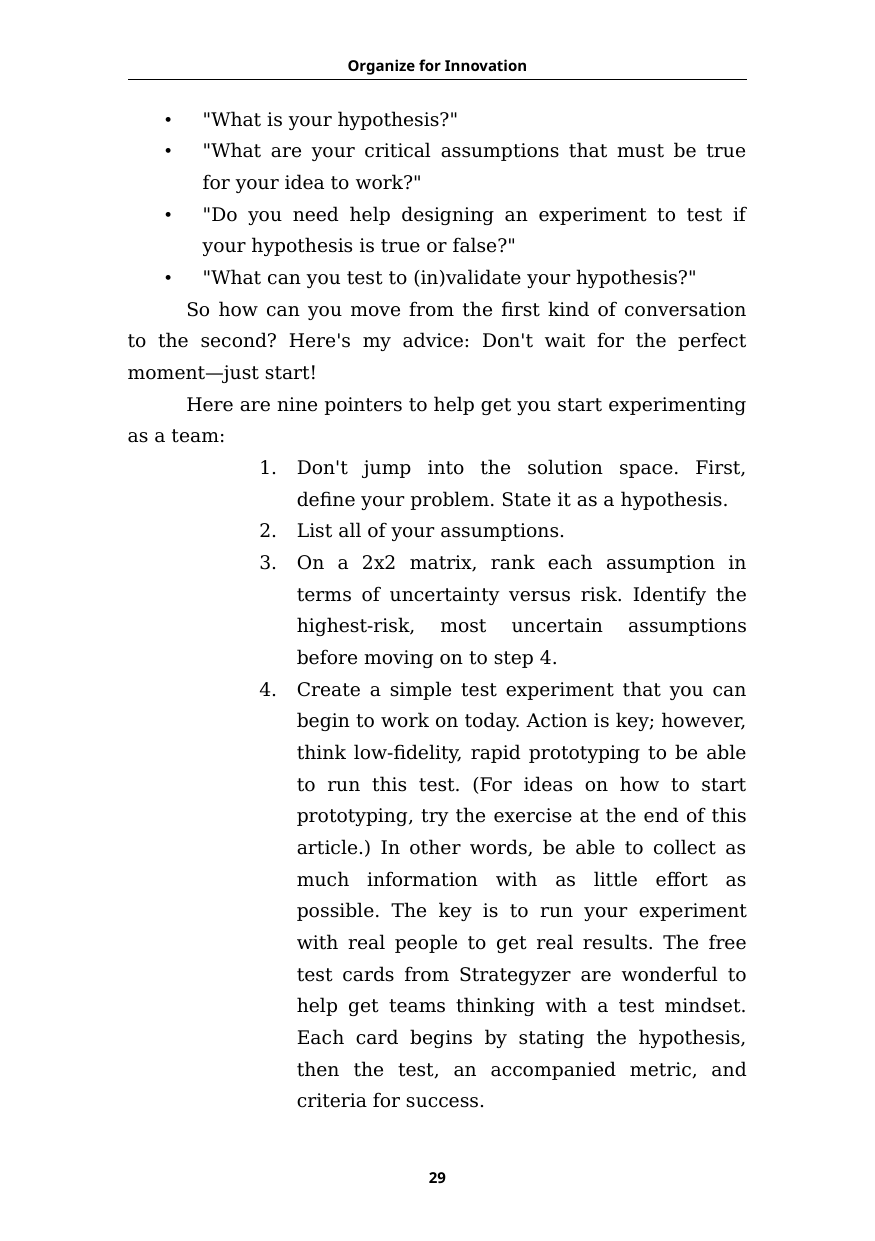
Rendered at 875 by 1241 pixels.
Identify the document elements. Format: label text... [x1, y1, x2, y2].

list Don't jump into the solution space. First, define your problem. State it as a hypothesis. [259, 457, 747, 511]
list List all of your assumptions. [259, 520, 747, 542]
text So how can you move from the first kind of conversation to the second? Here's my advice: Don't wait for the perfect moment—just start! [127, 299, 747, 384]
list Create a simple test experiment that you can begin to work on today. Action is key; however, think low-fidelity, rapid prototyping to be able to run this test. (For ideas on how to start prototyping, try the exercise at the end of this article.) In other words, be able to collect as much information with as little effort as possible. The key is to run your experiment with real people to get real results. The free test cards from Strategyzer are wonderful to help get teams thinking with a test mindset. Each card begins by stating the hypothesis, then the test, an accompanied metric, and criteria for success. [259, 679, 747, 1112]
list "Do you need help designing an experiment to test if your hypothesis is true or false?" [165, 204, 747, 257]
list "What is your hypothesis?" [165, 109, 747, 131]
list "What are your critical assumptions that must be true for your idea to work?" [165, 140, 747, 194]
list "What can you test to (in)validate your hypothesis?" [165, 267, 747, 289]
list On a 2x2 matrix, rank each assumption in terms of uncertainty versus risk. Identify the highest-risk, most uncertain assumptions before moving on to step 4. [259, 552, 747, 669]
text Here are nine pointers to help get you start experimenting as a team: [127, 394, 747, 447]
